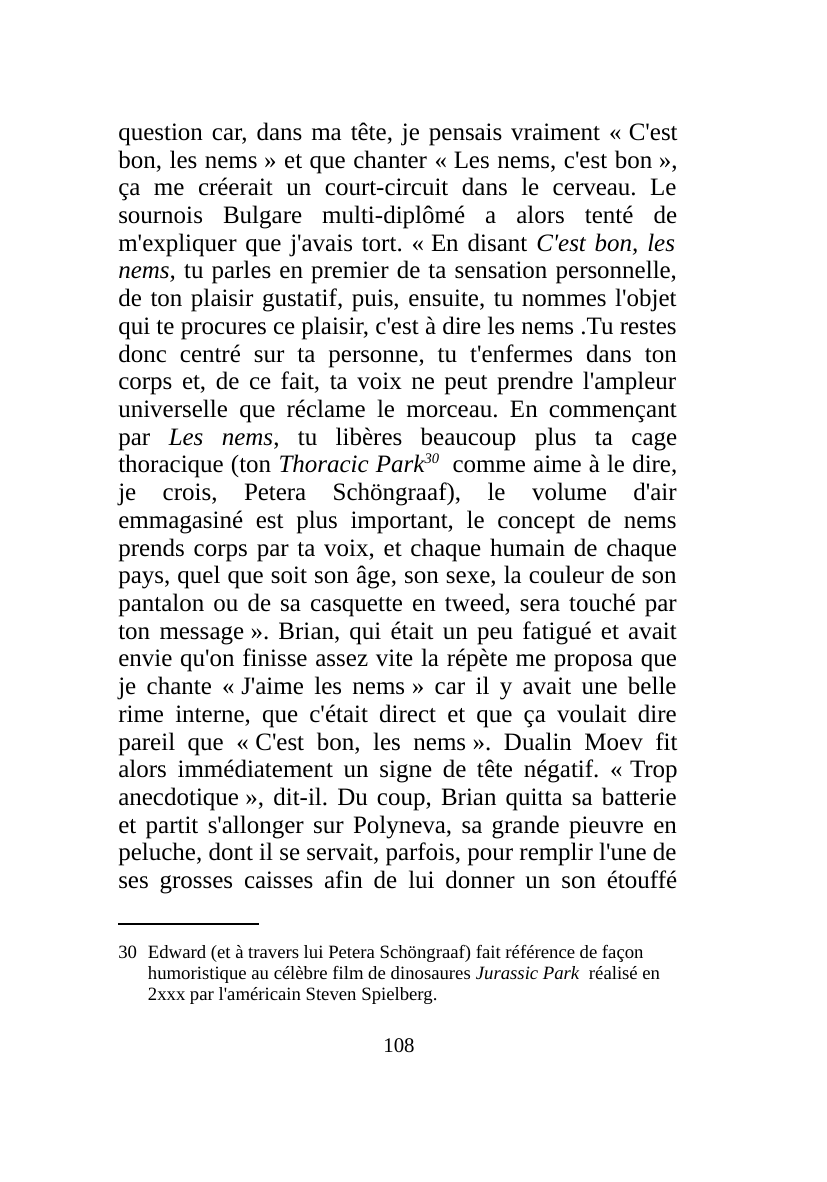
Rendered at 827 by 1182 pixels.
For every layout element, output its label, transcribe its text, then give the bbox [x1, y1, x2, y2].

text Edward (et à travers lui Petera Schöngraaf) fait référence de façon humoristique au célèbre film de dinosaures Jurassic Park réalisé en 2xxx par l'américain Steven Spielberg. [118, 942, 679, 1004]
text question car, dans ma tête, je pensais vraiment « C'est bon, les nems » et que chanter « Les nems, c'est bon », ça me créerait un court-circuit dans le cerveau. Le sournois Bulgare multi-diplômé a alors tenté de m'expliquer que j'avais tort. « En disant C'est bon, les nems, tu parles en premier de ta sensation personnelle, de ton plaisir gustatif, puis, ensuite, tu nommes l'objet qui te procures ce plaisir, c'est à dire les nems .Tu restes donc centré sur ta personne, tu t'enfermes dans ton corps et, de ce fait, ta voix ne peut prendre l'ampleur universelle que réclame le morceau. En commençant par Les nems, tu libères beaucoup plus ta cage thoracique (ton Thoracic Park comme aime à le dire, je crois, Petera Schöngraaf), le volume d'air emmagasiné est plus important, le concept de nems prends corps par ta voix, et chaque humain de chaque pays, quel que soit son âge, son sexe, la couleur de son pantalon ou de sa casquette en tweed, sera touché par ton message ». Brian, qui était un peu fatigué et avait envie qu'on finisse assez vite la répète me proposa que je chante « J'aime les nems » car il y avait une belle rime interne, que c'était direct et que ça voulait dire pareil que « C'est bon, les nems ». Dualin Moev fit alors immédiatement un signe de tête négatif. « Trop anecdotique », dit-il. Du coup, Brian quitta sa batterie et partit s'allonger sur Polyneva, sa grande pieuvre en peluche, dont il se servait, parfois, pour remplir l'une de ses grosses caisses afin de lui donner un son étouffé [118, 118, 677, 894]
